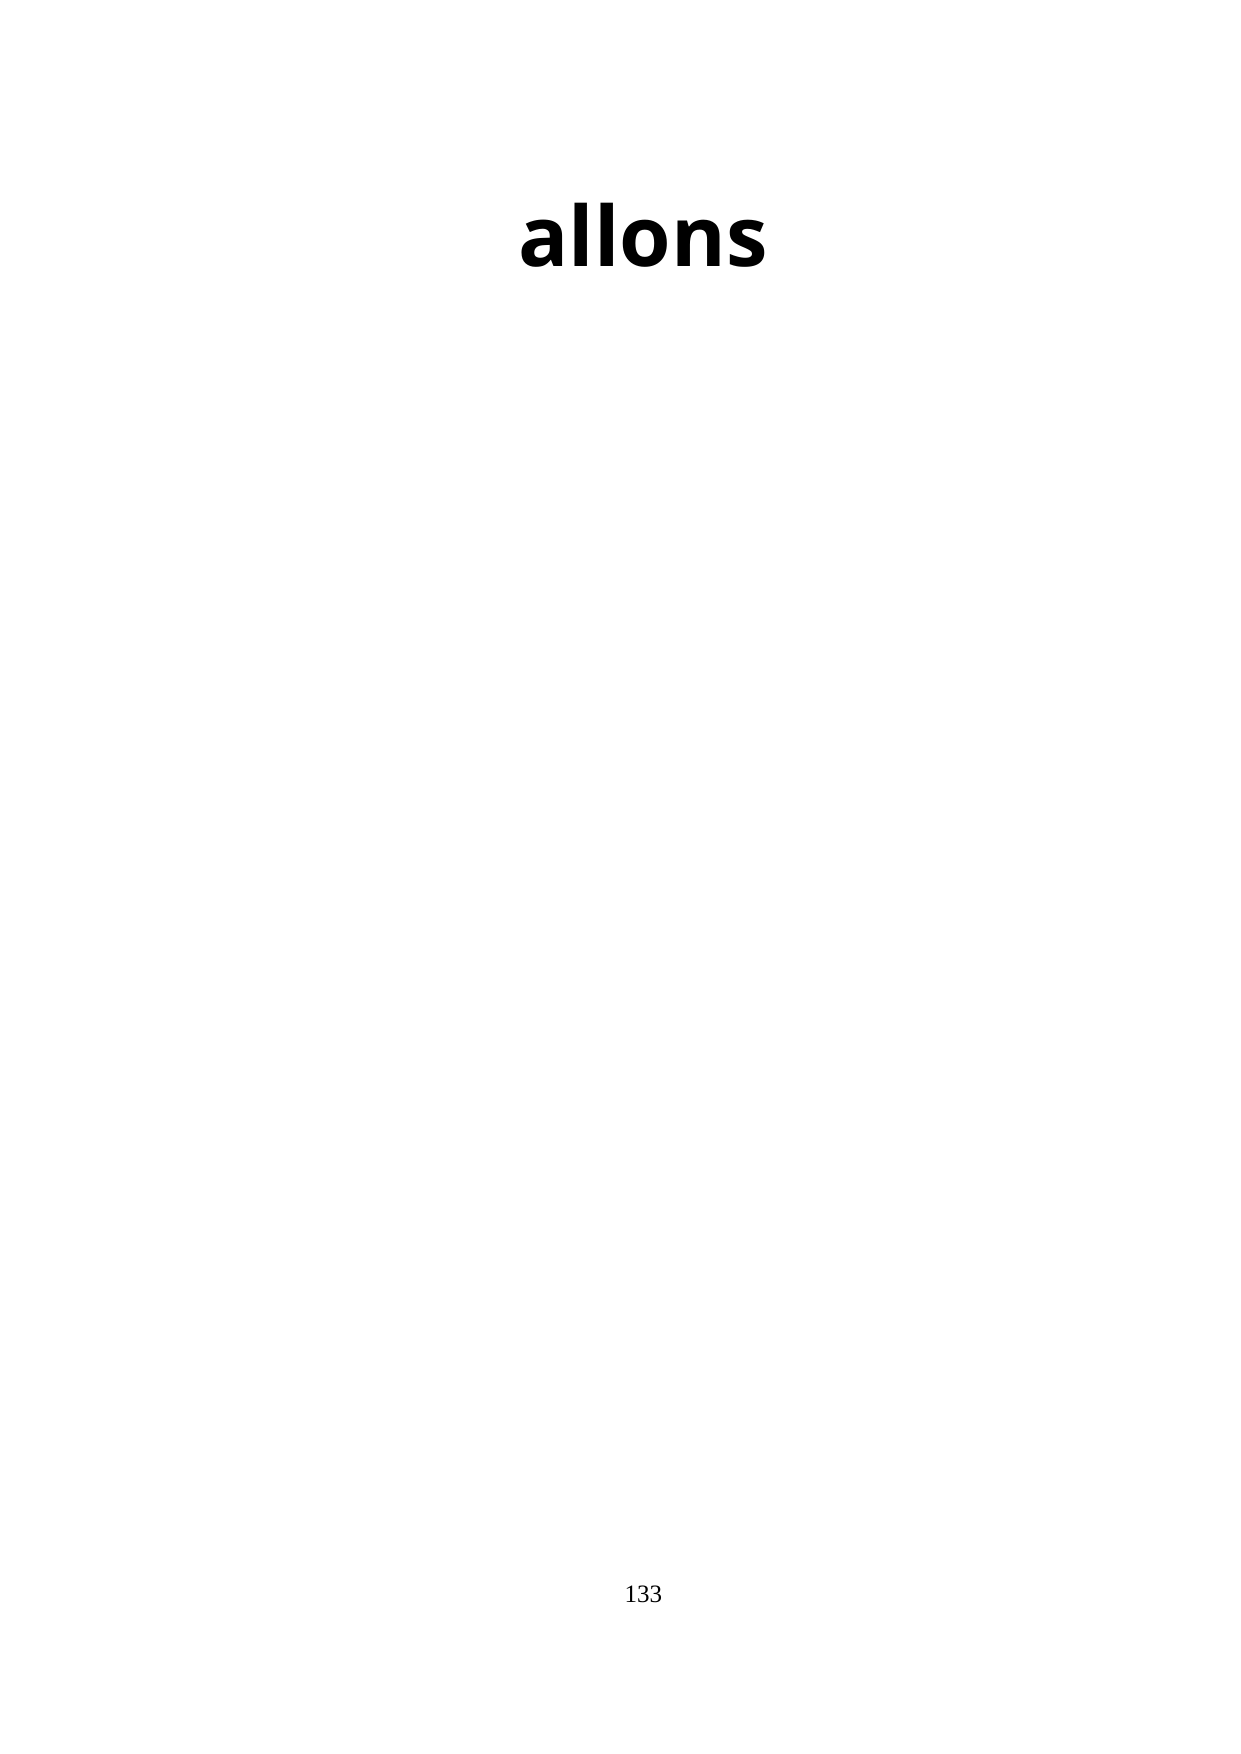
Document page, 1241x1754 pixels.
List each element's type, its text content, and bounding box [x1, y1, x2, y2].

text allons [328, 177, 958, 291]
